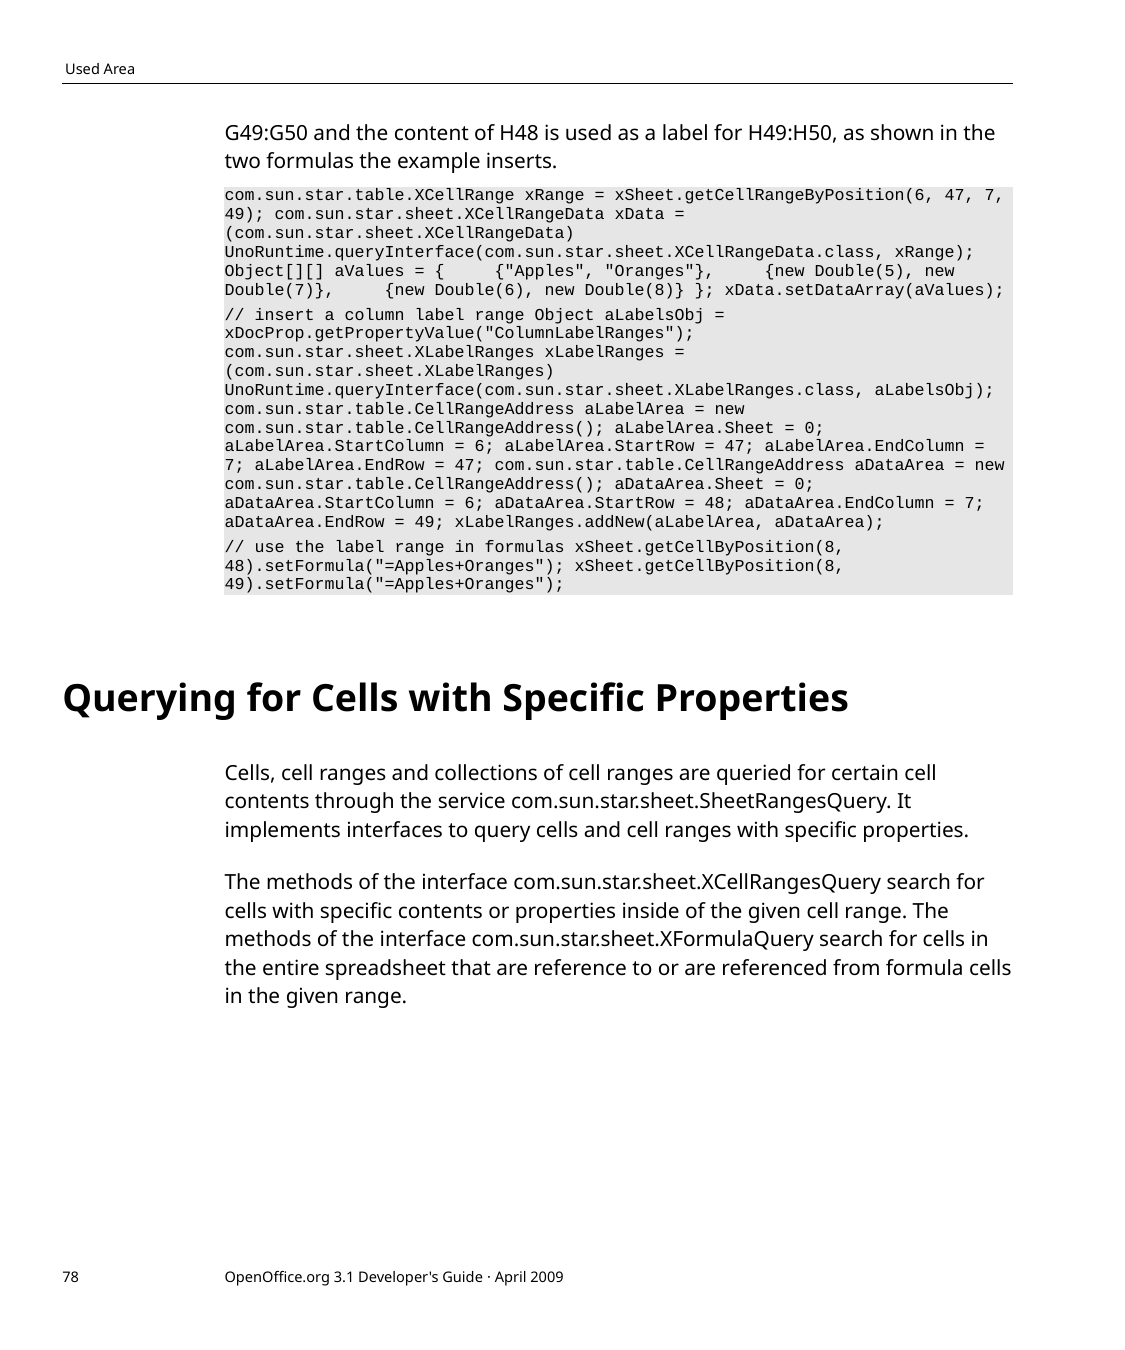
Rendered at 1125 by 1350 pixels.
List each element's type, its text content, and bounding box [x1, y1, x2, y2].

text G49:G50 and the content of H48 is used as a label for H49:H50, as shown in the two formulas the example inserts. [224, 118, 1013, 175]
text The methods of the interface com.sun.star.sheet.XCellRangesQuery search for cells with specific contents or properties inside of the given cell range. The methods of the interface com.sun.star.sheet.XFormulaQuery search for cells in the entire spreadsheet that are reference to or are referenced from formula cells in the given range. [224, 867, 1013, 1010]
text com.sun.star.table.XCellRange xRange = xSheet.getCellRangeByPosition(6, 47, 7, 49); com.sun.star.sheet.XCellRangeData xData = (com.sun.star.sheet.XCellRangeData) UnoRuntime.queryInterface(com.sun.star.sheet.XCellRangeData.class, xRange); Object[][] aValues = { {"Apples", "Oranges"}, {new Double(5), new Double(7)}, {new Double(6), new Double(8)} }; xData.setDataArray(aValues); [224, 187, 1013, 300]
text Cells, cell ranges and collections of cell ranges are queried for certain cell contents through the service com.sun.star.sheet.SheetRangesQuery. It implements interfaces to query cells and cell ranges with specific properties. [224, 758, 1013, 843]
subtitle Querying for Cells with Specific Properties [62, 672, 1013, 723]
text // use the label range in formulas xSheet.getCellByPosition(8, 48).setFormula("=Apples+Oranges"); xSheet.getCellByPosition(8, 49).setFormula("=Apples+Oranges"); [224, 538, 1013, 595]
text // insert a column label range Object aLabelsObj = xDocProp.getPropertyValue("ColumnLabelRanges"); com.sun.star.sheet.XLabelRanges xLabelRanges = (com.sun.star.sheet.XLabelRanges) UnoRuntime.queryInterface(com.sun.star.sheet.XLabelRanges.class, aLabelsObj); com.sun.star.table.CellRangeAddress aLabelArea = new com.sun.star.table.CellRangeAddress(); aLabelArea.Sheet = 0; aLabelArea.StartColumn = 6; aLabelArea.StartRow = 47; aLabelArea.EndColumn = 7; aLabelArea.EndRow = 47; com.sun.star.table.CellRangeAddress aDataArea = new com.sun.star.table.CellRangeAddress(); aDataArea.Sheet = 0; aDataArea.StartColumn = 6; aDataArea.StartRow = 48; aDataArea.EndColumn = 7; aDataArea.EndRow = 49; xLabelRanges.addNew(aLabelArea, aDataArea); [224, 306, 1013, 532]
